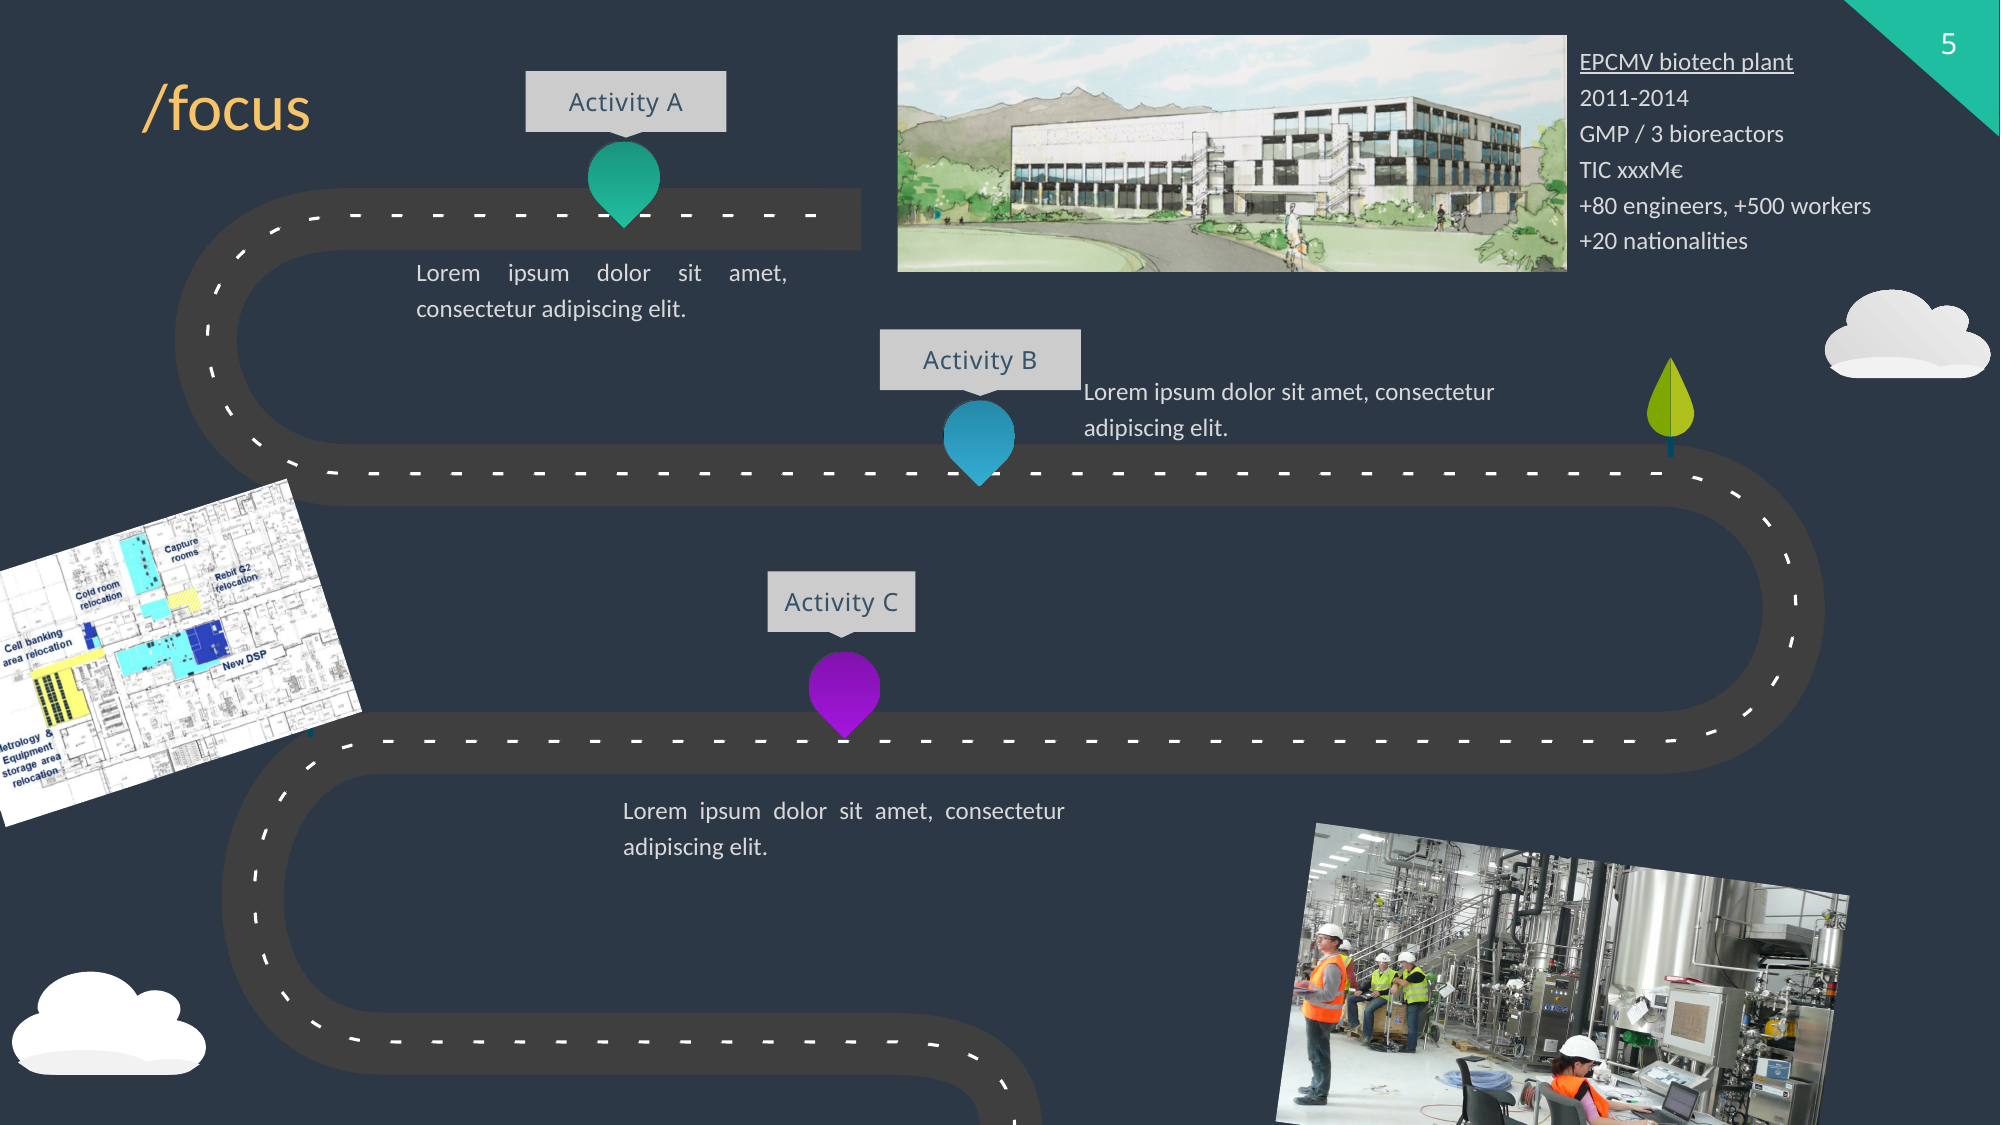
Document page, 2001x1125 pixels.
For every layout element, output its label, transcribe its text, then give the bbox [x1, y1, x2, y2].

text_box EPCMV biotech plant 2011-2014 GMP / 3 bioreactors TIC xxxM€ +80 engineers, +500 workers +20 nationalities [1564, 32, 1997, 263]
text_box [307, 728, 314, 737]
text_box [588, 141, 660, 228]
text_box /focus [128, 40, 402, 152]
text_box [12, 971, 206, 1075]
text_box [1824, 289, 1991, 379]
picture [897, 35, 1567, 272]
text_box Lorem ipsum dolor sit amet, consectetur adipiscing elit. [608, 781, 1081, 869]
picture [1275, 822, 1850, 1125]
text_box Lorem ipsum dolor sit amet, consectetur adipiscing elit. [401, 243, 804, 330]
text_box Activity B [879, 329, 1081, 396]
text_box [943, 400, 1015, 487]
text_box Lorem ipsum dolor sit amet, consectetur adipiscing elit. [1068, 362, 1530, 449]
text_box Activity A [525, 71, 727, 138]
text_box Activity C [767, 571, 916, 638]
text_box [1647, 357, 1695, 458]
picture [0, 478, 363, 828]
text_box [809, 652, 881, 739]
